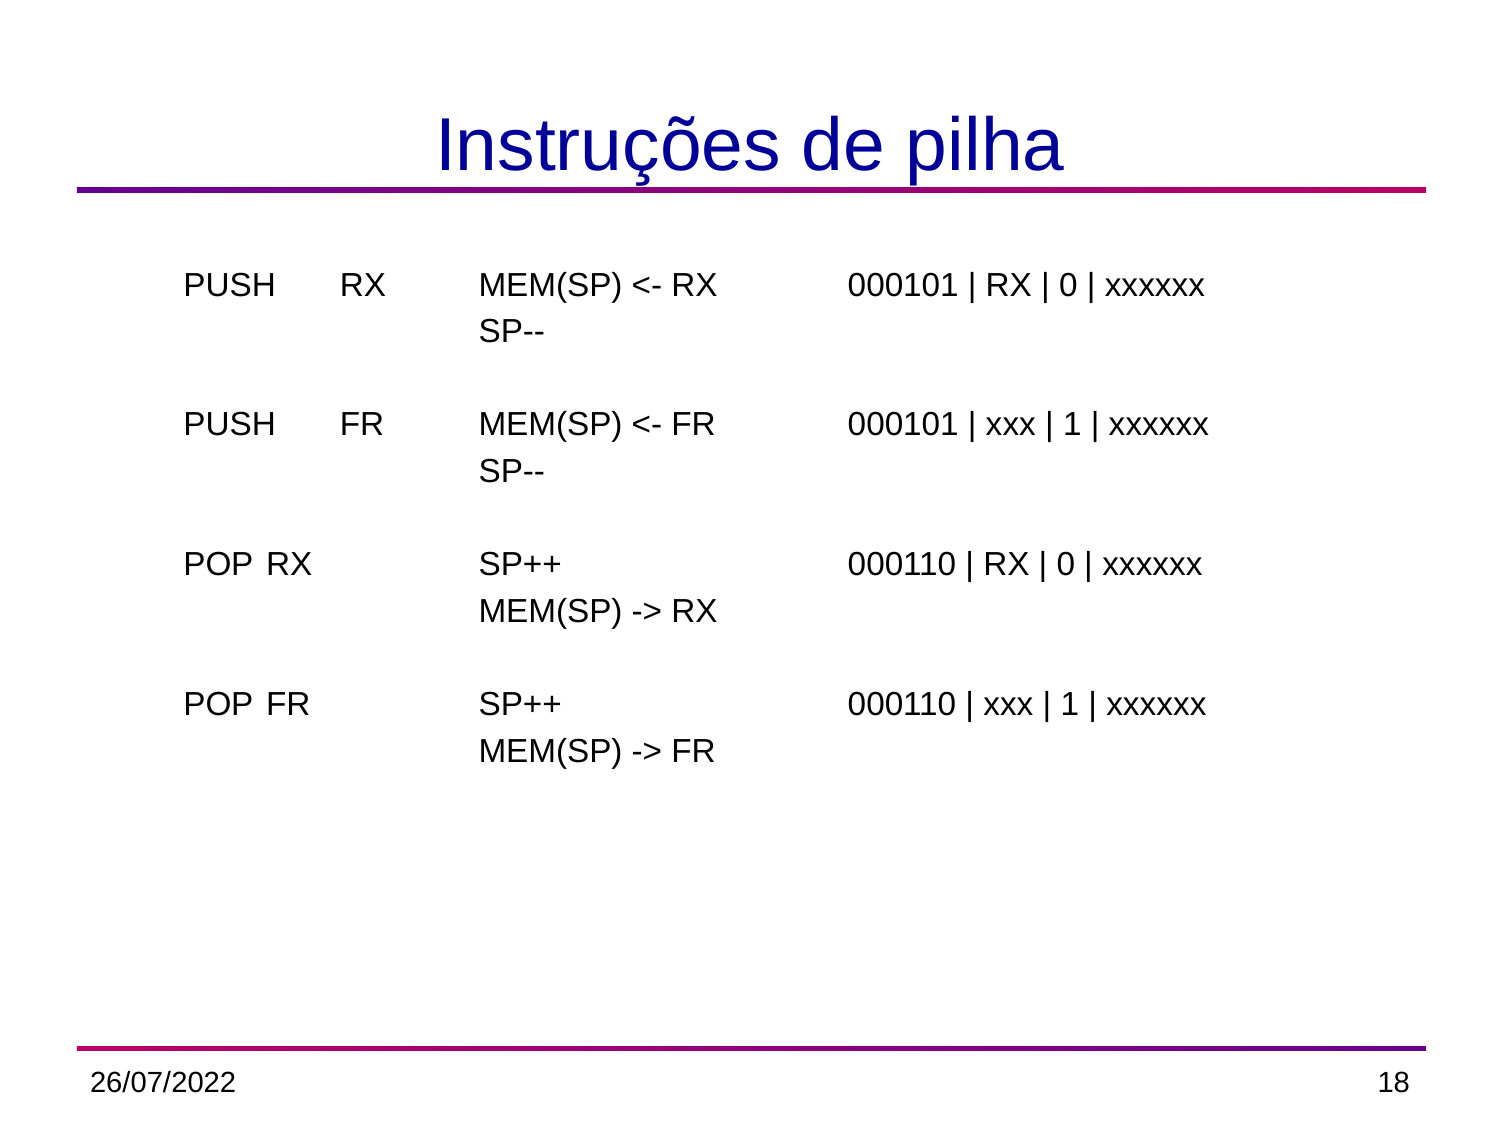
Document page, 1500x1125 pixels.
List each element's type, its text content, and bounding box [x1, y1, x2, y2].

slide_number [1074, 1059, 1425, 1125]
title Instruções de pilha [76, 74, 1424, 193]
slide_number 26/07/2022 [75, 1055, 425, 1125]
text_box PUSH RX MEM(SP) <- RX 000101 | RX | 0 | xxxxxx SP-- PUSH FR MEM(SP) <- FR 000101 | xxx | 1 | xxxxxx SP-- POP RX SP++ 000110 | RX | 0 | xxxxxx MEM(SP) -> RX POP FR SP++ 000110 | xxx | 1 | xxxxxx MEM(SP) -> FR [112, 255, 1463, 1059]
